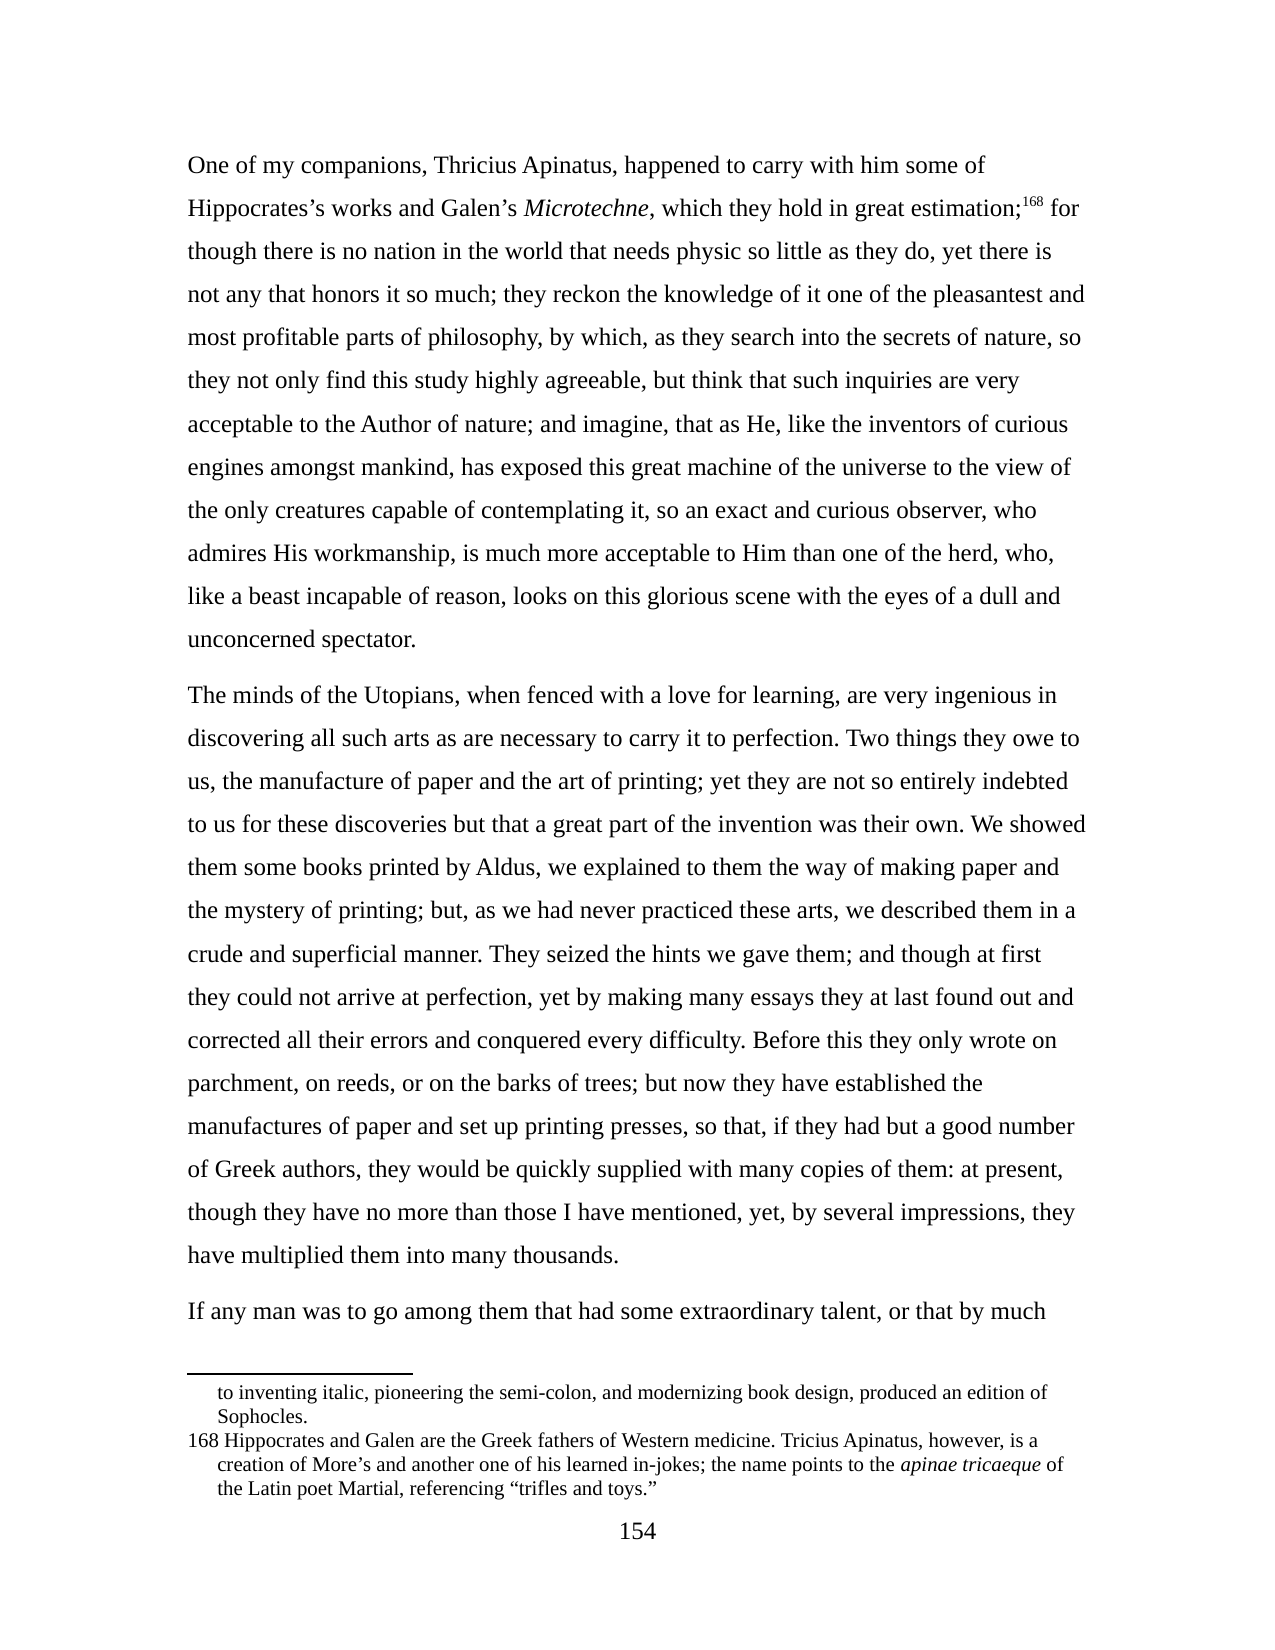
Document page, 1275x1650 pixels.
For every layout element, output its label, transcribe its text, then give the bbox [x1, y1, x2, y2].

text to inventing italic, pioneering the semi-colon, and modernizing book design, produced an edition of Sophocles. [187, 1380, 1087, 1428]
text Hippocrates and Galen are the Greek fathers of Western medicine. Tricius Apinatus, however, is a creation of More’s and another one of his learned in-jokes; the name points to the apinae tricaeque of the Latin poet Martial, referencing “trifles and toys.” [187, 1428, 1087, 1500]
text The minds of the Utopians, when fenced with a love for learning, are very ingenious in discovering all such arts as are necessary to carry it to perfection. Two things they owe to us, the manufacture of paper and the art of printing; yet they are not so entirely indebted to us for these discoveries but that a great part of the invention was their own. We showed them some books printed by Aldus, we explained to them the way of making paper and the mystery of printing; but, as we had never practiced these arts, we described them in a crude and superficial manner. They seized the hints we gave them; and though at first they could not arrive at perfection, yet by making many essays they at last found out and corrected all their errors and conquered every difficulty. Before this they only wrote on parchment, on reeds, or on the barks of trees; but now they have established the manufactures of paper and set up printing presses, so that, if they had but a good number of Greek authors, they would be quickly supplied with many copies of them: at present, though they have no more than those I have mentioned, yet, by several impressions, they have multiplied them into many thousands. [187, 680, 1087, 1269]
text If any man was to go among them that had some extraordinary talent, or that by much [187, 1296, 1087, 1325]
text One of my companions, Thricius Apinatus, happened to carry with him some of Hippocrates’s works and Galen’s Microtechne, which they hold in great estimation; for though there is no nation in the world that needs physic so little as they do, yet there is not any that honors it so much; they reckon the knowledge of it one of the pleasantest and most profitable parts of philosophy, by which, as they search into the secrets of nature, so they not only find this study highly agreeable, but think that such inquiries are very acceptable to the Author of nature; and imagine, that as He, like the inventors of curious engines amongst mankind, has exposed this great machine of the universe to the view of the only creatures capable of contemplating it, so an exact and curious observer, who admires His workmanship, is much more acceptable to Him than one of the herd, who, like a beast incapable of reason, looks on this glorious scene with the eyes of a dull and unconcerned spectator. [187, 150, 1087, 653]
